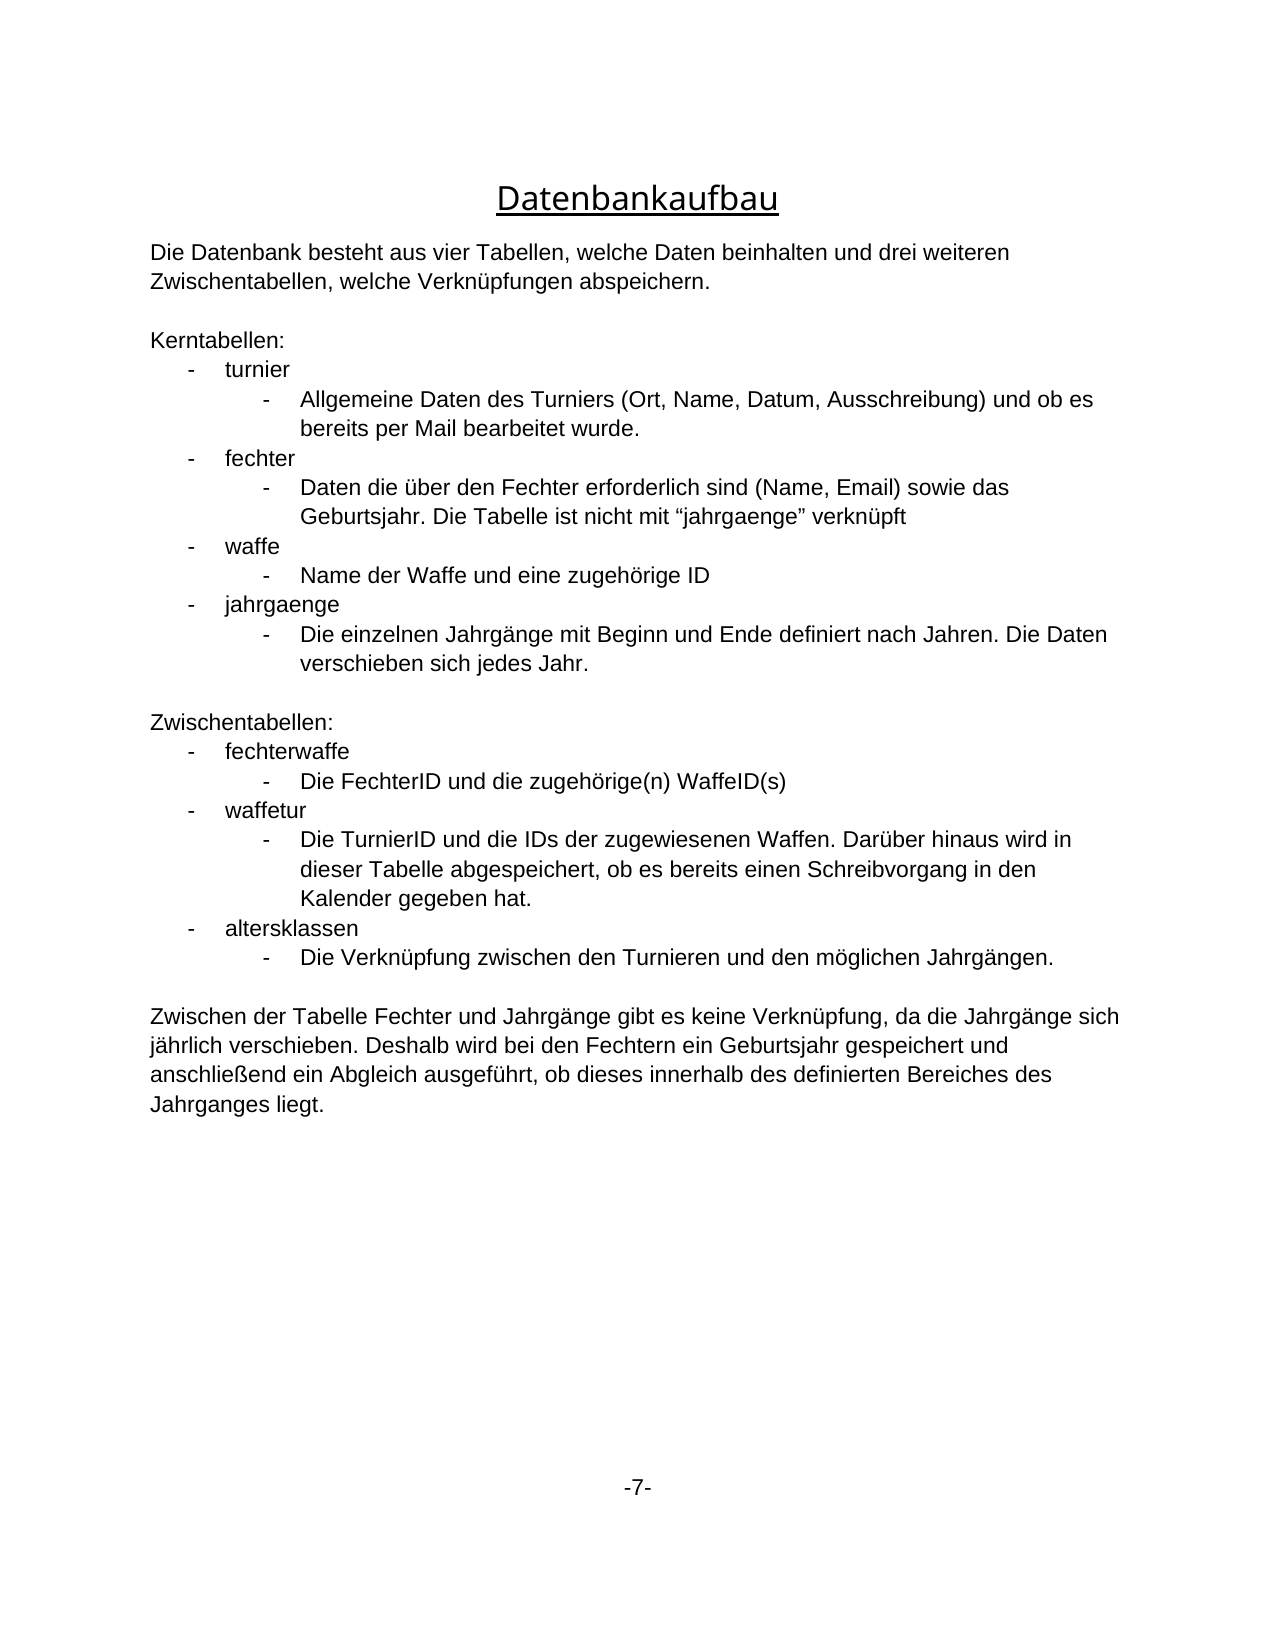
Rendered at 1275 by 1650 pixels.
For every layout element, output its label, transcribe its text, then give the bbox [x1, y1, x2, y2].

list fechterwaffe [187, 739, 1125, 765]
text Kerntabellen: [150, 328, 1125, 353]
list Die TurnierID und die IDs der zugewiesenen Waffen. Darüber hinaus wird in dieser Tabelle abgespeichert, ob es bereits einen Schreibvorgang in den Kalender gegeben hat. [262, 827, 1125, 912]
list Die einzelnen Jahrgänge mit Beginn und Ende definiert nach Jahren. Die Daten verschieben sich jedes Jahr. [262, 622, 1125, 677]
text Zwischentabellen: [150, 710, 1125, 735]
list Name der Waffe und eine zugehörige ID [262, 563, 1125, 588]
list Daten die über den Fechter erforderlich sind (Name, Email) sowie das Geburtsjahr. Die Tabelle ist nicht mit “jahrgaenge” verknüpft [262, 475, 1125, 530]
list Die Verknüpfung zwischen den Turnieren und den möglichen Jahrgängen. [262, 945, 1125, 970]
list altersklassen [187, 915, 1125, 941]
subtitle Datenbankaufbau [150, 175, 1125, 220]
list Die FechterID und die zugehörige(n) WaffeID(s) [262, 768, 1125, 794]
list turnier [187, 357, 1125, 383]
list waffe [187, 533, 1125, 559]
text Zwischen der Tabelle Fechter und Jahrgänge gibt es keine Verknüpfung, da die Jahrgänge sich jährlich verschieben. Deshalb wird bei den Fechtern ein Geburtsjahr gespeichert und anschließend ein Abgleich ausgeführt, ob dieses innerhalb des definierten Bereiches des Jahrganges liegt. [150, 1003, 1125, 1117]
list waffetur [187, 798, 1125, 823]
list fechter [187, 445, 1125, 471]
list jahrgaenge [187, 592, 1125, 618]
list Allgemeine Daten des Turniers (Ort, Name, Datum, Ausschreibung) und ob es bereits per Mail bearbeitet wurde. [262, 387, 1125, 442]
text Die Datenbank besteht aus vier Tabellen, welche Daten beinhalten und drei weiteren Zwischentabellen, welche Verknüpfungen abspeichern. [150, 240, 1125, 295]
